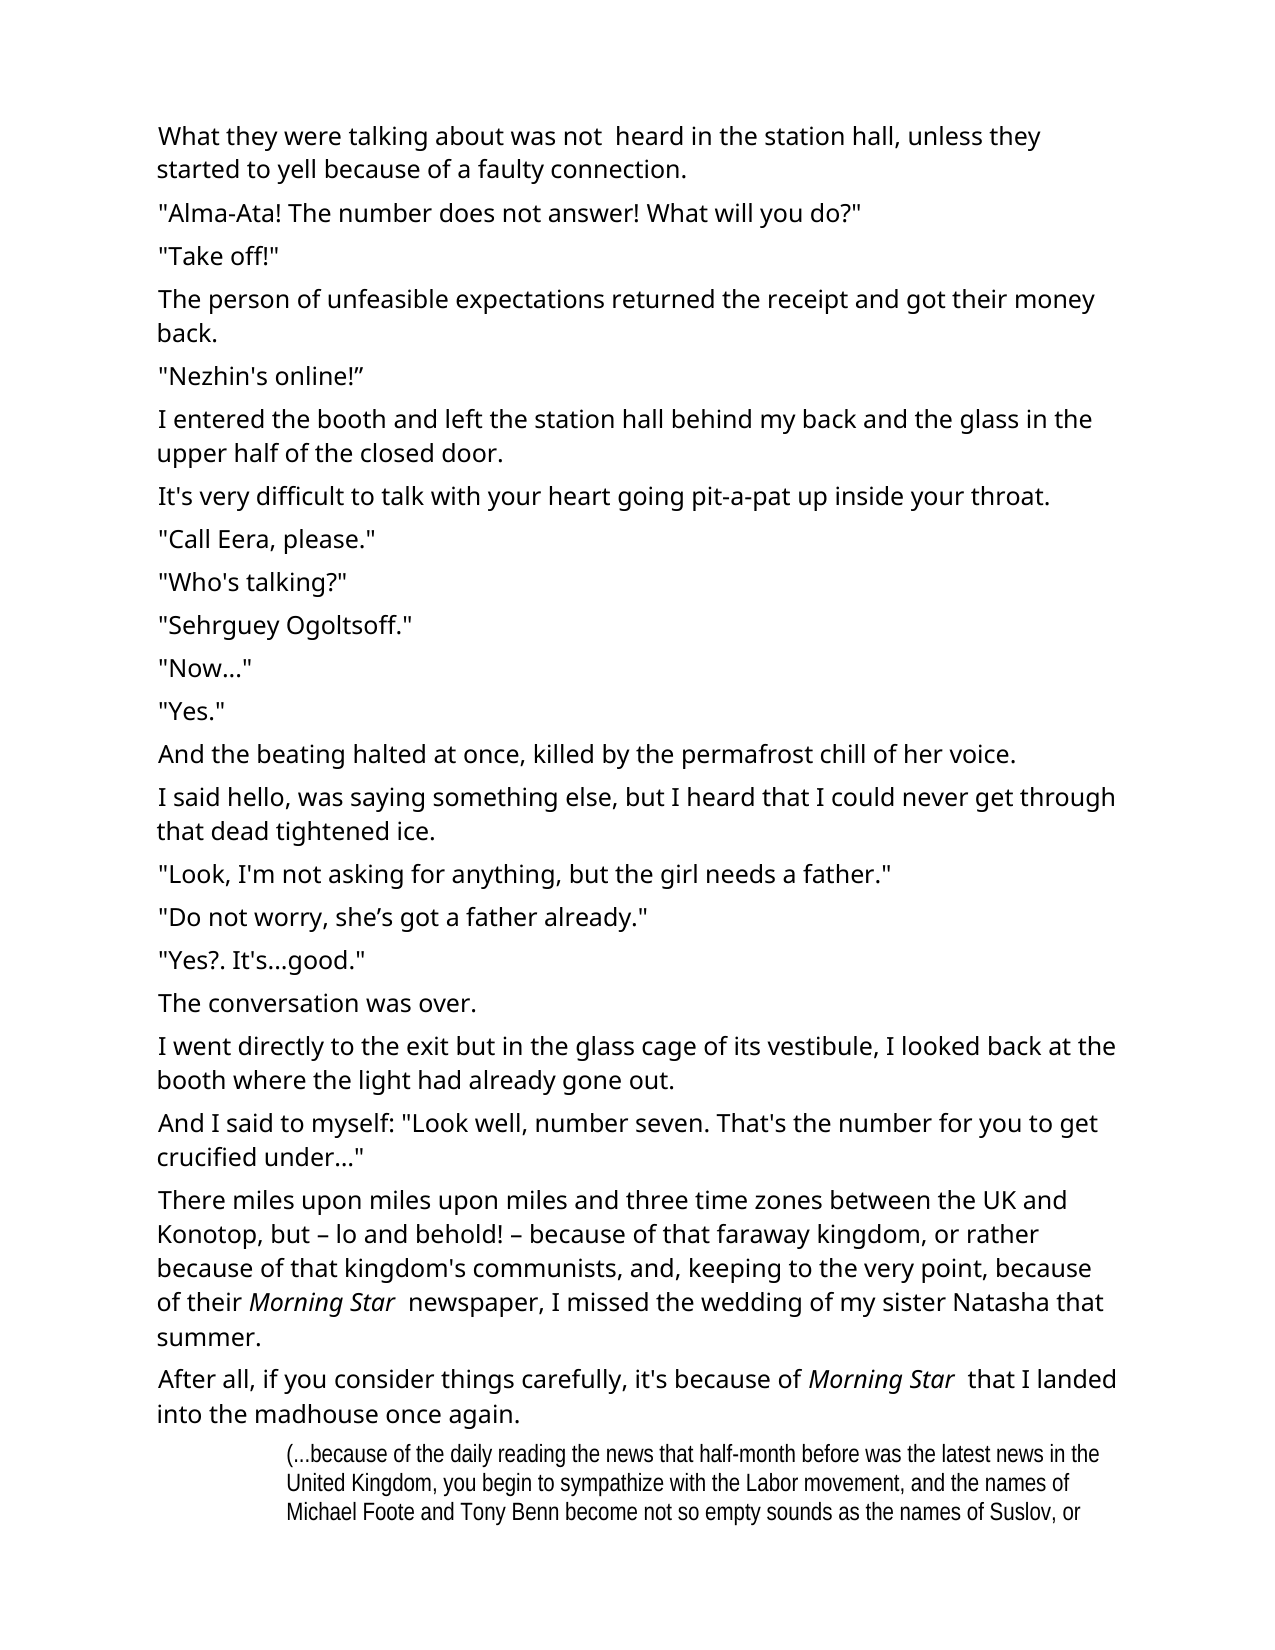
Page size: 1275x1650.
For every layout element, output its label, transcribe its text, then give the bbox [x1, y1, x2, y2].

text "Take off!" [156, 238, 1118, 272]
text "Alma-Ata! The number does not answer! What will you do?" [156, 195, 1118, 229]
text "Who's talking?" [156, 564, 1118, 598]
text What they were talking about was not heard in the station hall, unless they started to yell because of a faulty connection. [156, 118, 1118, 186]
text The person of unfeasible expectations returned the receipt and got their money back. [156, 281, 1118, 349]
text There miles upon miles upon miles and three time zones between the UK and Konotop, but – lo and behold! – because of that faraway kingdom, or rather because of that kingdom's communists, and, keeping to the very point, because of their Morning Star newspaper, I missed the wedding of my sister Natasha that summer. [156, 1183, 1118, 1353]
text "Yes." [156, 693, 1118, 728]
text "Look, I'm not asking for anything, but the girl needs a father." [156, 857, 1118, 891]
text And the beating halted at once, killed by the permafrost chill of her voice. [156, 737, 1118, 771]
text "Yes?. It's...good." [156, 943, 1118, 977]
text The conversation was over. [156, 986, 1118, 1020]
text I said hello, was saying something else, but I heard that I could never get through that dead tightened ice. [156, 779, 1118, 848]
text "Call Eera, please." [156, 521, 1118, 556]
text And I said to myself: "Look well, number seven. That's the number for you to get crucified under…" [156, 1106, 1118, 1174]
list (...because of the daily reading the news that half-month before was the latest news in the United Kingdom, you begin to sympathize with the Labor movement, and the names of Michael Foote and Tony Benn become not so empty sounds as the names of Suslov, or [286, 1439, 1118, 1525]
text I went directly to the exit but in the glass cage of its vestibule, I looked back at the booth where the light had already gone out. [156, 1029, 1118, 1097]
text It's very difficult to talk with your heart going pit-a-pat up inside your throat. [156, 478, 1118, 512]
text "Sehrguey Ogoltsoff." [156, 607, 1118, 642]
text I entered the booth and left the station hall behind my back and the glass in the upper half of the closed door. [156, 401, 1118, 469]
text "Now..." [156, 651, 1118, 684]
text "Nezhin's online!” [156, 358, 1118, 392]
text "Do not worry, she’s got a father already." [156, 900, 1118, 934]
text After all, if you consider things carefully, it's because of Morning Star that I landed into the madhouse once again. [156, 1362, 1118, 1430]
